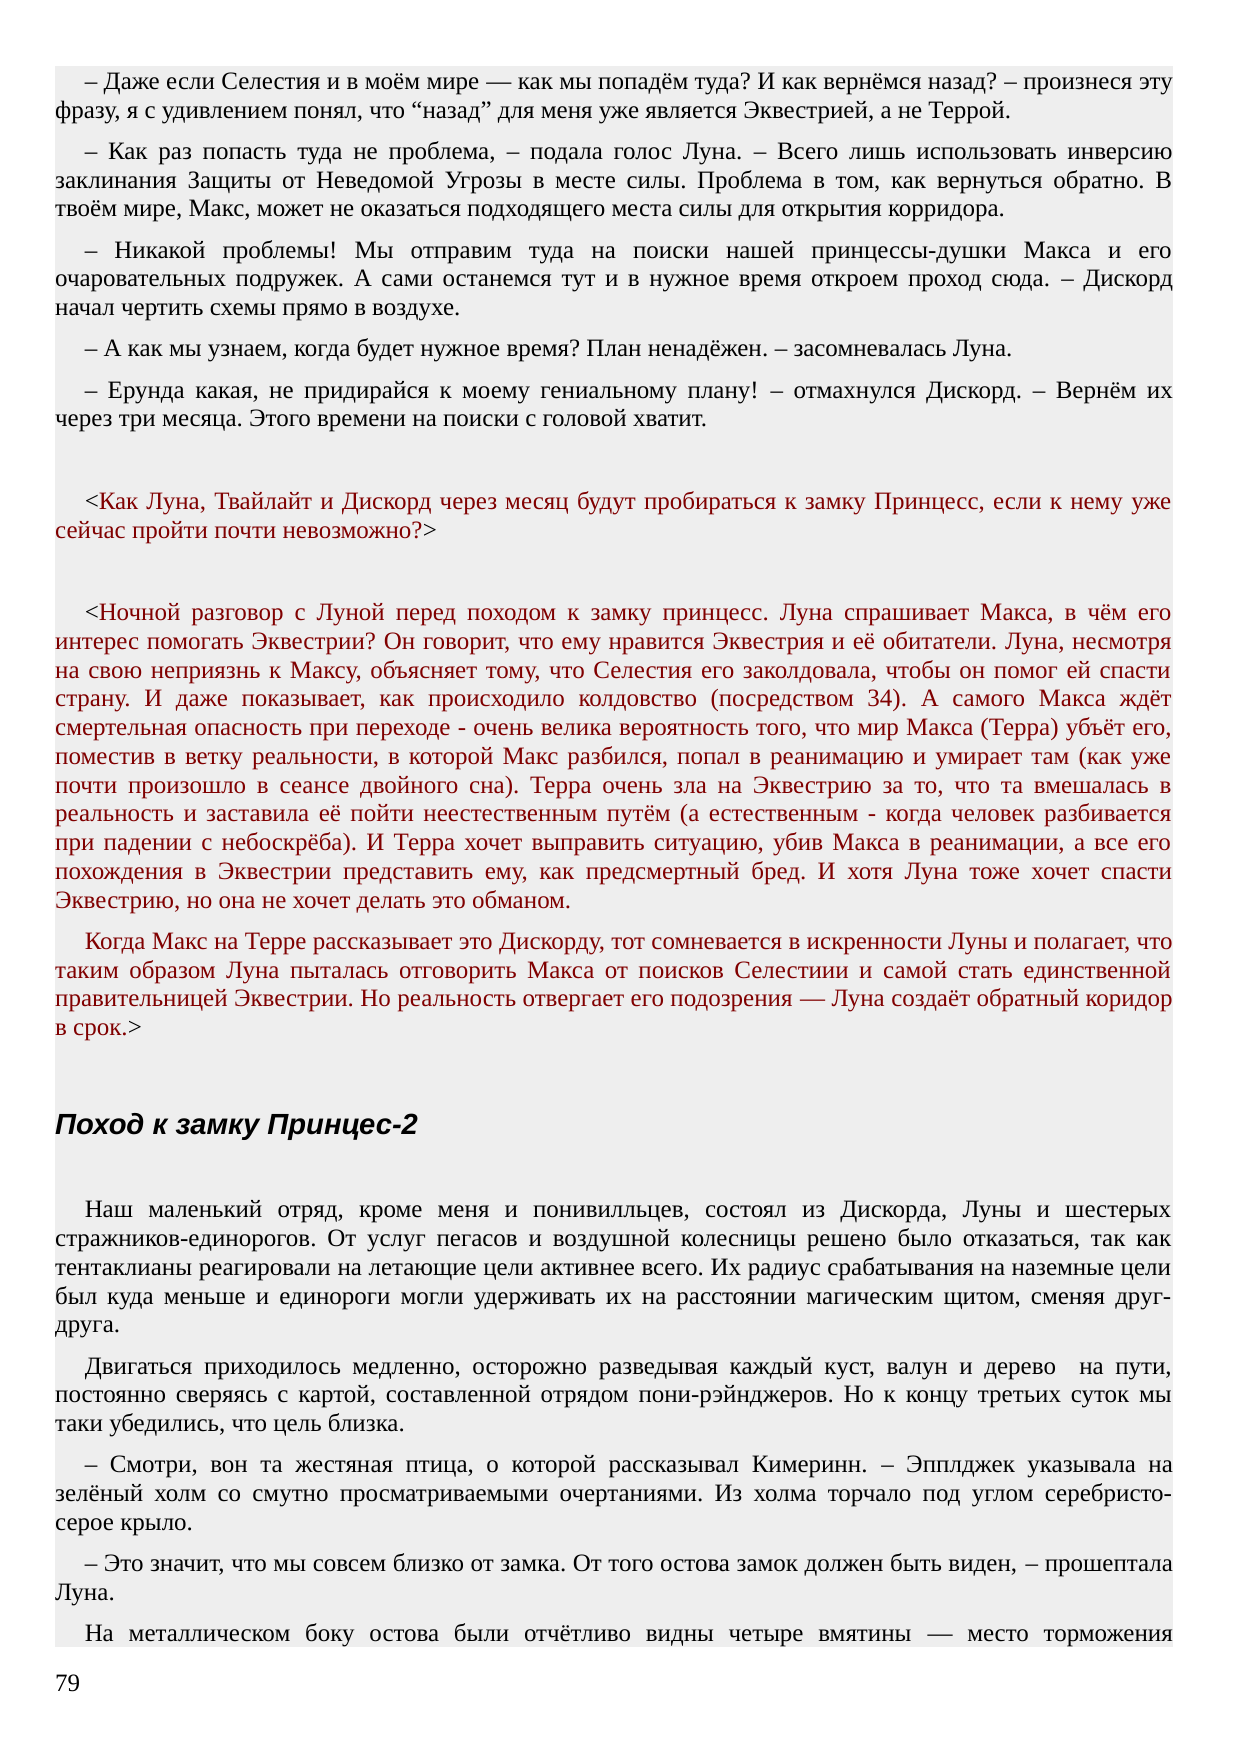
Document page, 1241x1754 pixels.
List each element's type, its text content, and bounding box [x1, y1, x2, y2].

text – Даже если Селестия и в моём мире — как мы попадём туда? И как вернёмся назад? – произнеся эту фразу, я с удивлением понял, что “назад” для меня уже является Эквестрией, а не Террой. [55, 66, 1173, 123]
text <Ночной разговор с Луной перед походом к замку принцесс. Луна спрашивает Макса, в чём его интерес помогать Эквестрии? Он говорит, что ему нравится Эквестрия и её обитатели. Луна, несмотря на свою неприязнь к Максу, объясняет тому, что Селестия его заколдовала, чтобы он помог ей спасти страну. И даже показывает, как происходило колдовство (посредством 34). А самого Макса ждёт смертельная опасность при переходе - очень велика вероятность того, что мир Макса (Терра) убъёт его, поместив в ветку реальности, в которой Макс разбился, попал в реанимацию и умирает там (как уже почти произошло в сеансе двойного сна). Терра очень зла на Эквестрию за то, что та вмешалась в реальность и заставила её пойти неестественным путём (а естественным - когда человек разбивается при падении с небоскрёба). И Терра хочет выправить ситуацию, убив Макса в реанимации, а все его похождения в Эквестрии представить ему, как предсмертный бред. И хотя Луна тоже хочет спасти Эквестрию, но она не хочет делать это обманом. [55, 597, 1173, 913]
text – А как мы узнаем, когда будет нужное время? План ненадёжен. – засомневалась Луна. [55, 333, 1173, 362]
text <Как Луна, Твайлайт и Дискорд через месяц будут пробираться к замку Принцесс, если к нему уже сейчас пройти почти невозможно?> [55, 486, 1173, 543]
text – Смотри, вон та жестяная птица, о которой рассказывал Кимеринн. – Эпплджек указывала на зелёный холм со смутно просматриваемыми очертаниями. Из холма торчало под углом серебристо-серое крыло. [55, 1449, 1173, 1536]
subtitle Поход к замку Принцес-2 [55, 1107, 1173, 1141]
text – Это значит, что мы совсем близко от замка. От того остова замок должен быть виден, – прошептала Луна. [55, 1548, 1173, 1606]
text На металлическом боку остова были отчётливо видны четыре вмятины — место торможения [55, 1618, 1173, 1647]
text Двигаться приходилось медленно, осторожно разведывая каждый куст, валун и дерево на пути, постоянно сверяясь с картой, составленной отрядом пони-рэйнджеров. Но к концу третьих суток мы таки убедились, что цель близка. [55, 1351, 1173, 1437]
text Наш маленький отряд, кроме меня и понивилльцев, состоял из Дискорда, Луны и шестерых стражников-единорогов. От услуг пегасов и воздушной колесницы решено было отказаться, так как тентаклианы реагировали на летающие цели активнее всего. Их радиус срабатывания на наземные цели был куда меньше и единороги могли удерживать их на расстоянии магическим щитом, сменяя друг-друга. [55, 1194, 1173, 1338]
text – Никакой проблемы! Мы отправим туда на поиски нашей принцессы-душки Макса и его очаровательных подружек. А сами останемся тут и в нужное время откроем проход сюда. – Дискорд начал чертить схемы прямо в воздухе. [55, 235, 1173, 321]
text – Ерунда какая, не придирайся к моему гениальному плану! – отмахнулся Дискорд. – Вернём их через три месяца. Этого времени на поиски с головой хватит. [55, 375, 1173, 432]
text – Как раз попасть туда не проблема, – подала голос Луна. – Всего лишь использовать инверсию заклинания Защиты от Неведомой Угрозы в месте силы. Проблема в том, как вернуться обратно. В твоём мире, Макс, может не оказаться подходящего места силы для открытия корридора. [55, 136, 1173, 222]
text Когда Макс на Терре рассказывает это Дискорду, тот сомневается в искренности Луны и полагает, что таким образом Луна пыталась отговорить Макса от поисков Селестиии и самой стать единственной правительницей Эквестрии. Но реальность отвергает его подозрения — Луна создаёт обратный коридор в срок.> [55, 926, 1173, 1041]
